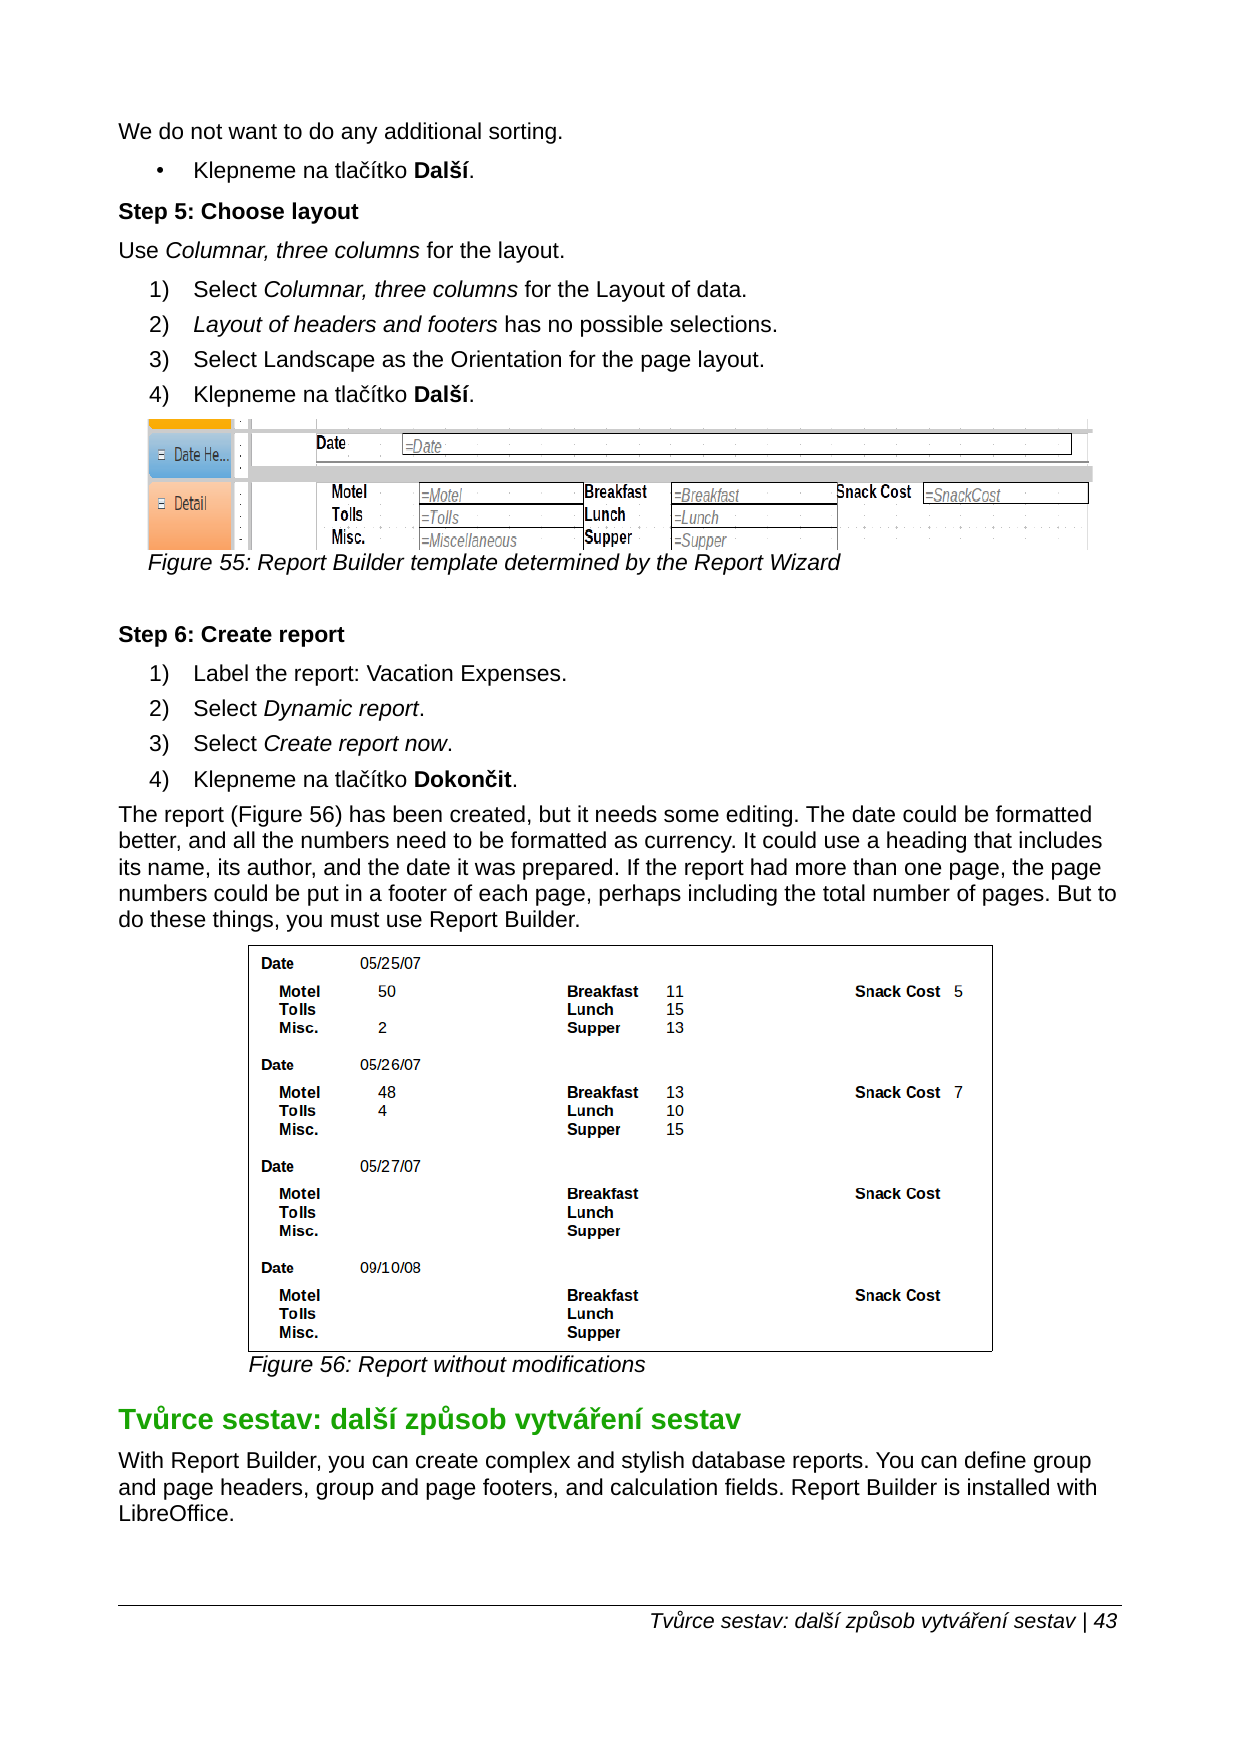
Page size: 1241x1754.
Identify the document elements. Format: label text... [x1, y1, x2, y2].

list Klepneme na tlačítko Další. [169, 381, 1122, 407]
list Select Dynamic report. [169, 695, 1122, 721]
text The report (Figure 56) has been created, but it needs some editing. The date could be formatted better, and all the numbers need to be formatted as currency. It could use a heading that includes its name, its author, and the date it was prepared. If the report had more than one page, the page numbers could be put in a footer of each page, perhaps including the total number of pages. But to do these things, you must use Report Builder. [118, 801, 1122, 932]
text Use Columnar, three columns for the layout. [118, 237, 1122, 263]
picture [249, 946, 992, 1351]
picture [147, 419, 1093, 550]
list Select Landscape as the Orientation for the page layout. [169, 346, 1122, 372]
list Select Create report now. [169, 730, 1122, 757]
list Klepneme na tlačítko Dokončit. [169, 766, 1122, 792]
text We do not want to do any additional sorting. [118, 118, 1122, 144]
text With Report Builder, you can create complex and stylish database reports. You can define group and page headers, group and page footers, and calculation fields. Report Builder is installed with LibreOffice. [118, 1447, 1122, 1526]
text Step 6: Create report [118, 621, 1122, 647]
text Figure 56: Report without modifications [248, 1352, 992, 1377]
list Klepneme na tlačítko Další. [156, 157, 1122, 183]
list Label the report: Vacation Expenses. [169, 660, 1122, 686]
list Layout of headers and footers has no possible selections. [169, 311, 1122, 337]
list Select Columnar, three columns for the Layout of data. [169, 276, 1122, 302]
text Figure 55: Report Builder template determined by the Report Wizard [148, 550, 1093, 576]
subtitle Tvůrce sestav: další způsob vytváření sestav [118, 1402, 1122, 1436]
text Step 5: Choose layout [118, 198, 1122, 225]
